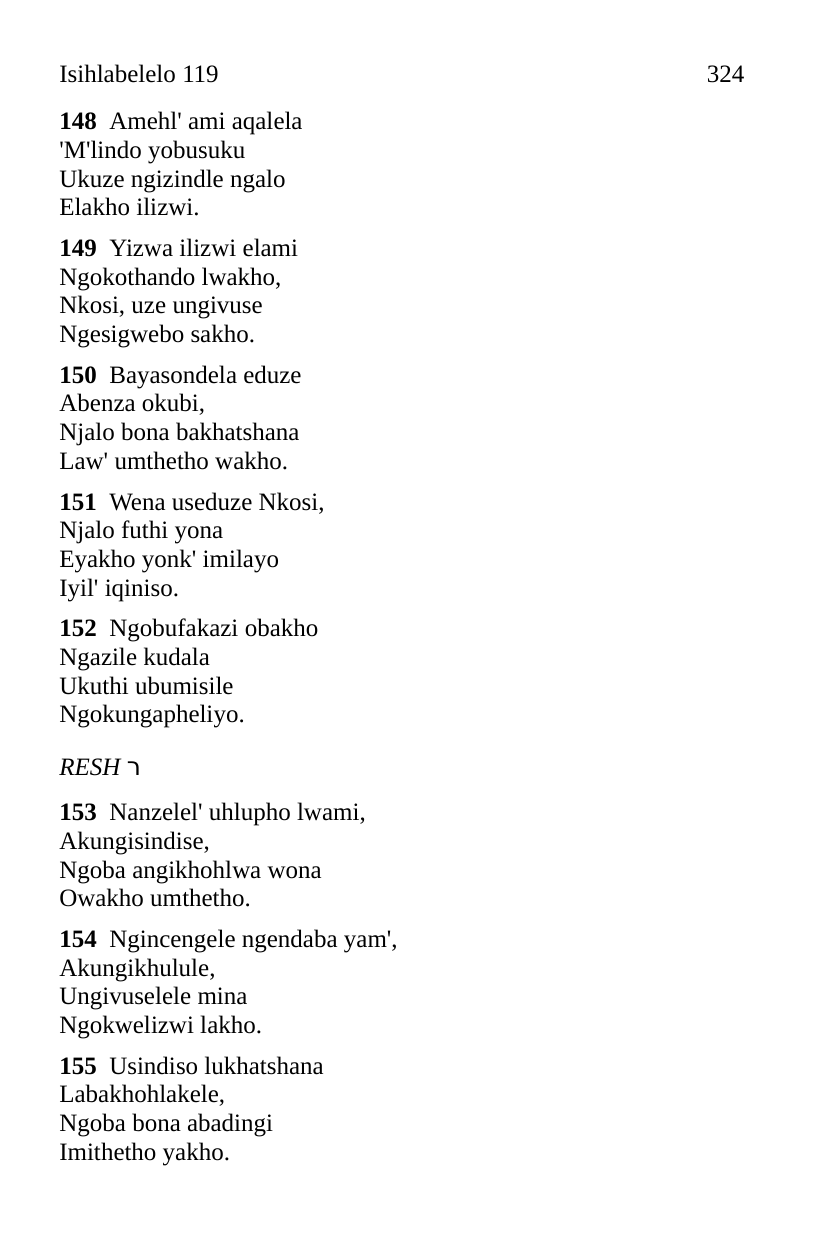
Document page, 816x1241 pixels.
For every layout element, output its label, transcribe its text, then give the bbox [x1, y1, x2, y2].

text 149 Yizwa ilizwi elami [59, 233, 744, 262]
text 151 Wena useduze Nkosi, [59, 487, 744, 515]
text 150 Bayasondela eduze [59, 360, 744, 388]
text Njalo bona bakhatshana [59, 417, 744, 446]
text Labakhohlakele, [59, 1079, 744, 1108]
text Akungikhulule, [59, 953, 744, 981]
text 153 Nanzelel' uhlupho lwami, [59, 797, 744, 826]
text Eyakho yonk' imilayo [59, 544, 744, 573]
text Ukuthi ubumisile [59, 671, 744, 699]
text 154 Ngincengele ngendaba yam', [59, 924, 744, 953]
text Nkosi, uze ungivuse [59, 291, 744, 319]
text 148 Amehl' ami aqalela [59, 106, 744, 135]
text Law' umthetho wakho. [59, 446, 744, 475]
text 152 Ngobufakazi obakho [59, 613, 744, 642]
text Akungisindise, [59, 826, 744, 855]
text Ngazile kudala [59, 642, 744, 671]
text Elakho ilizwi. [59, 192, 744, 221]
text Ukuze ngizindle ngalo [59, 164, 744, 192]
text Owakho umthetho. [59, 883, 744, 912]
text Iyil' iqiniso. [59, 573, 744, 602]
text Ngoba angikhohlwa wona [59, 855, 744, 883]
text 155 Usindiso lukhatshana [59, 1051, 744, 1079]
text RESH ר [59, 752, 744, 785]
text Ngoba bona abadingi [59, 1108, 744, 1137]
text Ungivuselele mina [59, 981, 744, 1010]
text Abenza okubi, [59, 388, 744, 417]
text Njalo futhi yona [59, 515, 744, 544]
text Ngokungapheliyo. [59, 699, 744, 728]
text Ngokothando lwakho, [59, 262, 744, 291]
text Ngokwelizwi lakho. [59, 1010, 744, 1039]
text Imithetho yakho. [59, 1137, 744, 1166]
text 'M'lindo yobusuku [59, 135, 744, 164]
text Ngesigwebo sakho. [59, 319, 744, 348]
